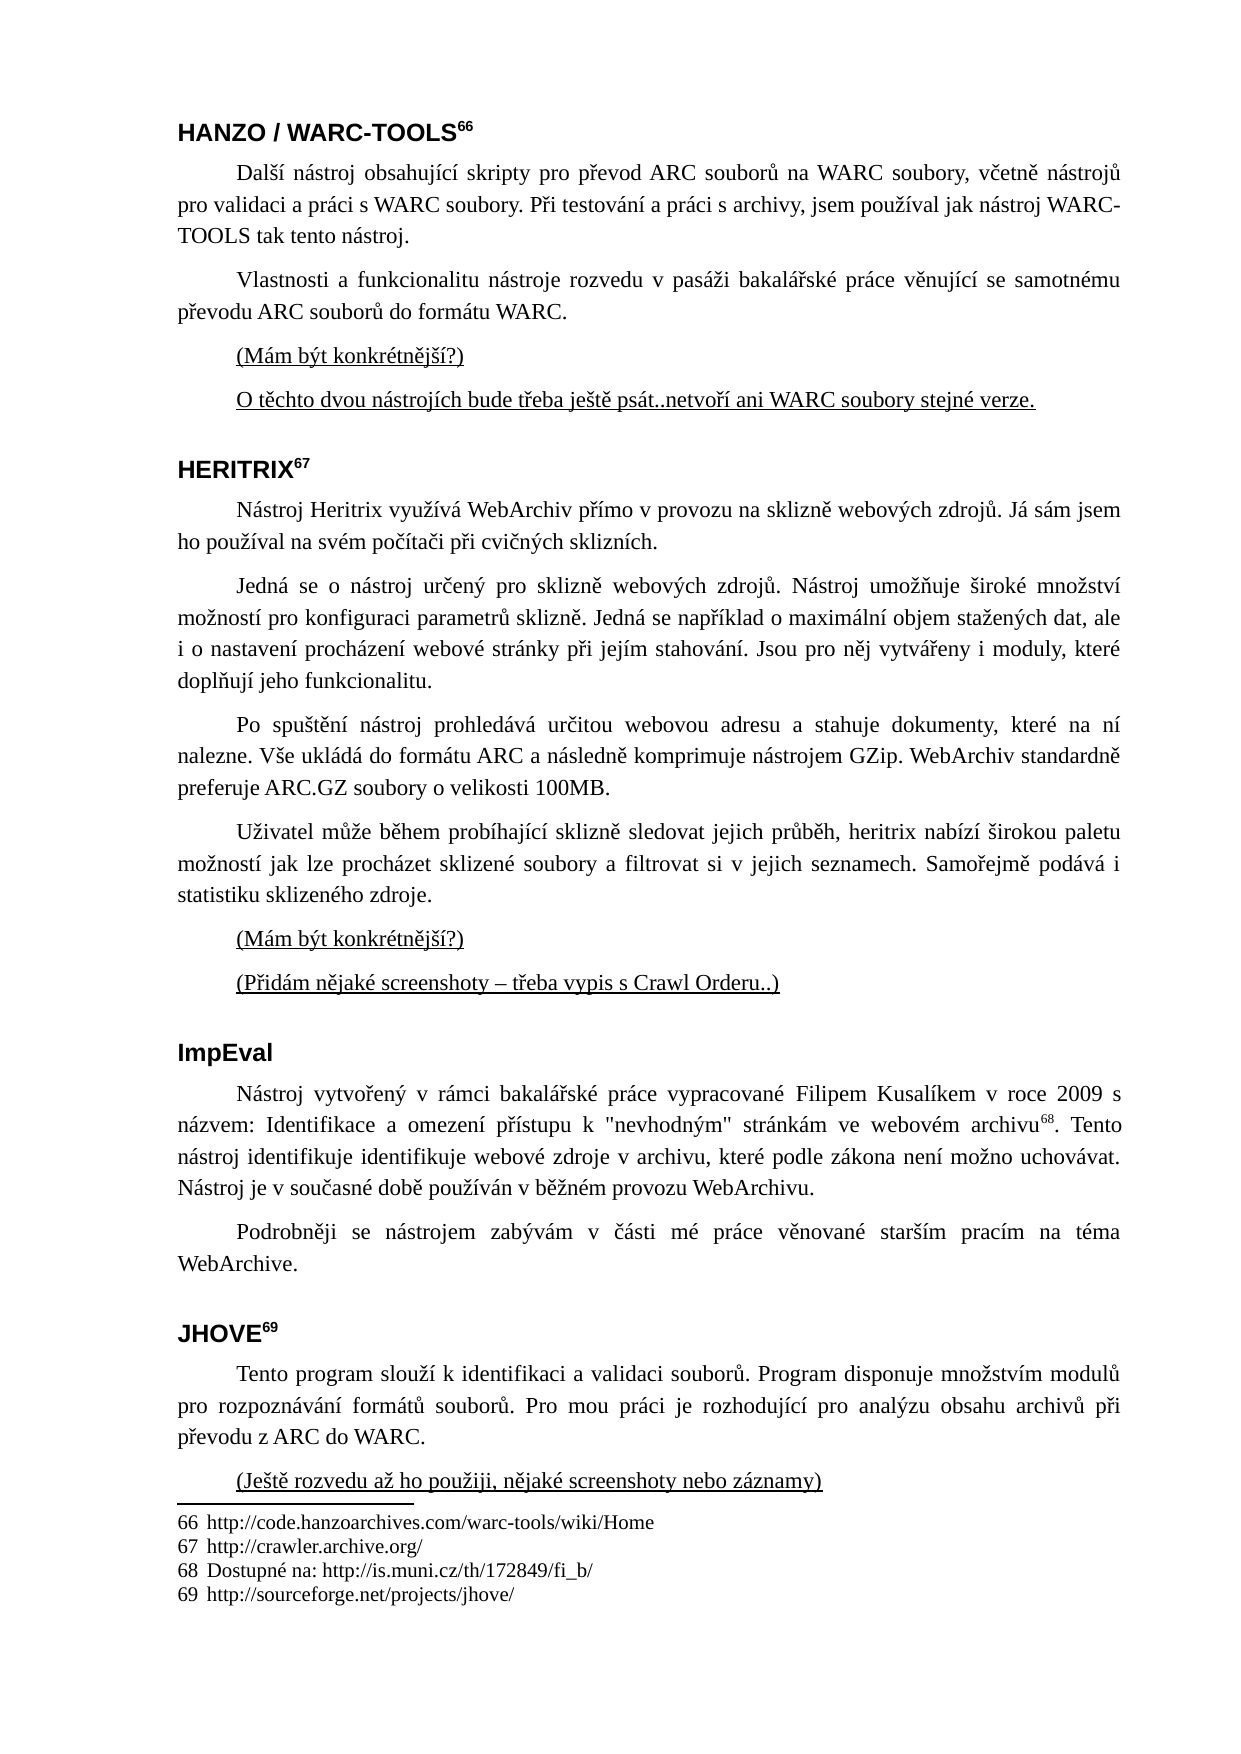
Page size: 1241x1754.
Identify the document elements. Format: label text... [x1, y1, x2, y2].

subtitle HERITRIX [177, 455, 1122, 484]
text Podrobněji se nástrojem zabývám v části mé práce věnované starším pracím na téma WebArchive. [177, 1218, 1122, 1276]
subtitle ImpEval [177, 1038, 1122, 1067]
text http://code.hanzoarchives.com/warc-tools/wiki/Home [177, 1510, 1122, 1534]
text (Ještě rozvedu až ho použiji, nějaké screenshoty nebo záznamy) [177, 1467, 1122, 1494]
subtitle HANZO / WARC-TOOLS [177, 118, 1122, 147]
text Dostupné na: http://is.muni.cz/th/172849/fi_b/ [177, 1558, 1122, 1582]
text (Mám být konkrétnější?) [177, 925, 1122, 952]
text Uživatel může během probíhající sklizně sledovat jejich průběh, heritrix nabízí širokou paletu možností jak lze procházet sklizené soubory a filtrovat si v jejich seznamech. Samořejmě podává i statistiku sklizeného zdroje. [177, 818, 1122, 908]
text Jedná se o nástroj určený pro sklizně webových zdrojů. Nástroj umožňuje široké množství možností pro konfiguraci parametrů sklizně. Jedná se například o maximální objem stažených dat, ale i o nastavení procházení webové stránky při jejím stahování. Jsou pro něj vytvářeny i moduly, které doplňují jeho funkcionalitu. [177, 572, 1122, 693]
text http://sourceforge.net/projects/jhove/ [177, 1582, 1122, 1606]
text Další nástroj obsahující skripty pro převod ARC souborů na WARC soubory, včetně nástrojů pro validaci a práci s WARC soubory. Při testování a práci s archivy, jsem používal jak nástroj WARC-TOOLS tak tento nástroj. [177, 159, 1122, 249]
text Tento program slouží k identifikaci a validaci souborů. Program disponuje množstvím modulů pro rozpoznávání formátů souborů. Pro mou práci je rozhodující pro analýzu obsahu archivů při převodu z ARC do WARC. [177, 1360, 1122, 1450]
text Po spuštění nástroj prohledává určitou webovou adresu a stahuje dokumenty, které na ní nalezne. Vše ukládá do formátu ARC a následně komprimuje nástrojem GZip. WebArchiv standardně preferuje ARC.GZ soubory o velikosti 100MB. [177, 711, 1122, 800]
text Nástroj Heritrix využívá WebArchiv přímo v provozu na sklizně webových zdrojů. Já sám jsem ho používal na svém počítači při cvičných sklizních. [177, 497, 1122, 554]
text (Mám být konkrétnější?) [177, 342, 1122, 368]
text Vlastnosti a funkcionalitu nástroje rozvedu v pasáži bakalářské práce věnující se samotnému převodu ARC souborů do formátu WARC. [177, 267, 1122, 324]
text O těchto dvou nástrojích bude třeba ještě psát..netvoří ani WARC soubory stejné verze. [177, 386, 1122, 413]
text http://crawler.archive.org/ [177, 1534, 1122, 1558]
text (Přidám nějaké screenshoty – třeba vypis s Crawl Orderu..) [177, 969, 1122, 996]
text Nástroj vytvořený v rámci bakalářské práce vypracované Filipem Kusalíkem v roce 2009 s názvem: Identifikace a omezení přístupu k "nevhodným" stránkám ve webovém archivu. Tento nástroj identifikuje identifikuje webové zdroje v archivu, které podle zákona není možno uchovávat. Nástroj je v současné době používán v běžném provozu WebArchivu. [177, 1080, 1122, 1201]
subtitle JHOVE [177, 1319, 1122, 1348]
